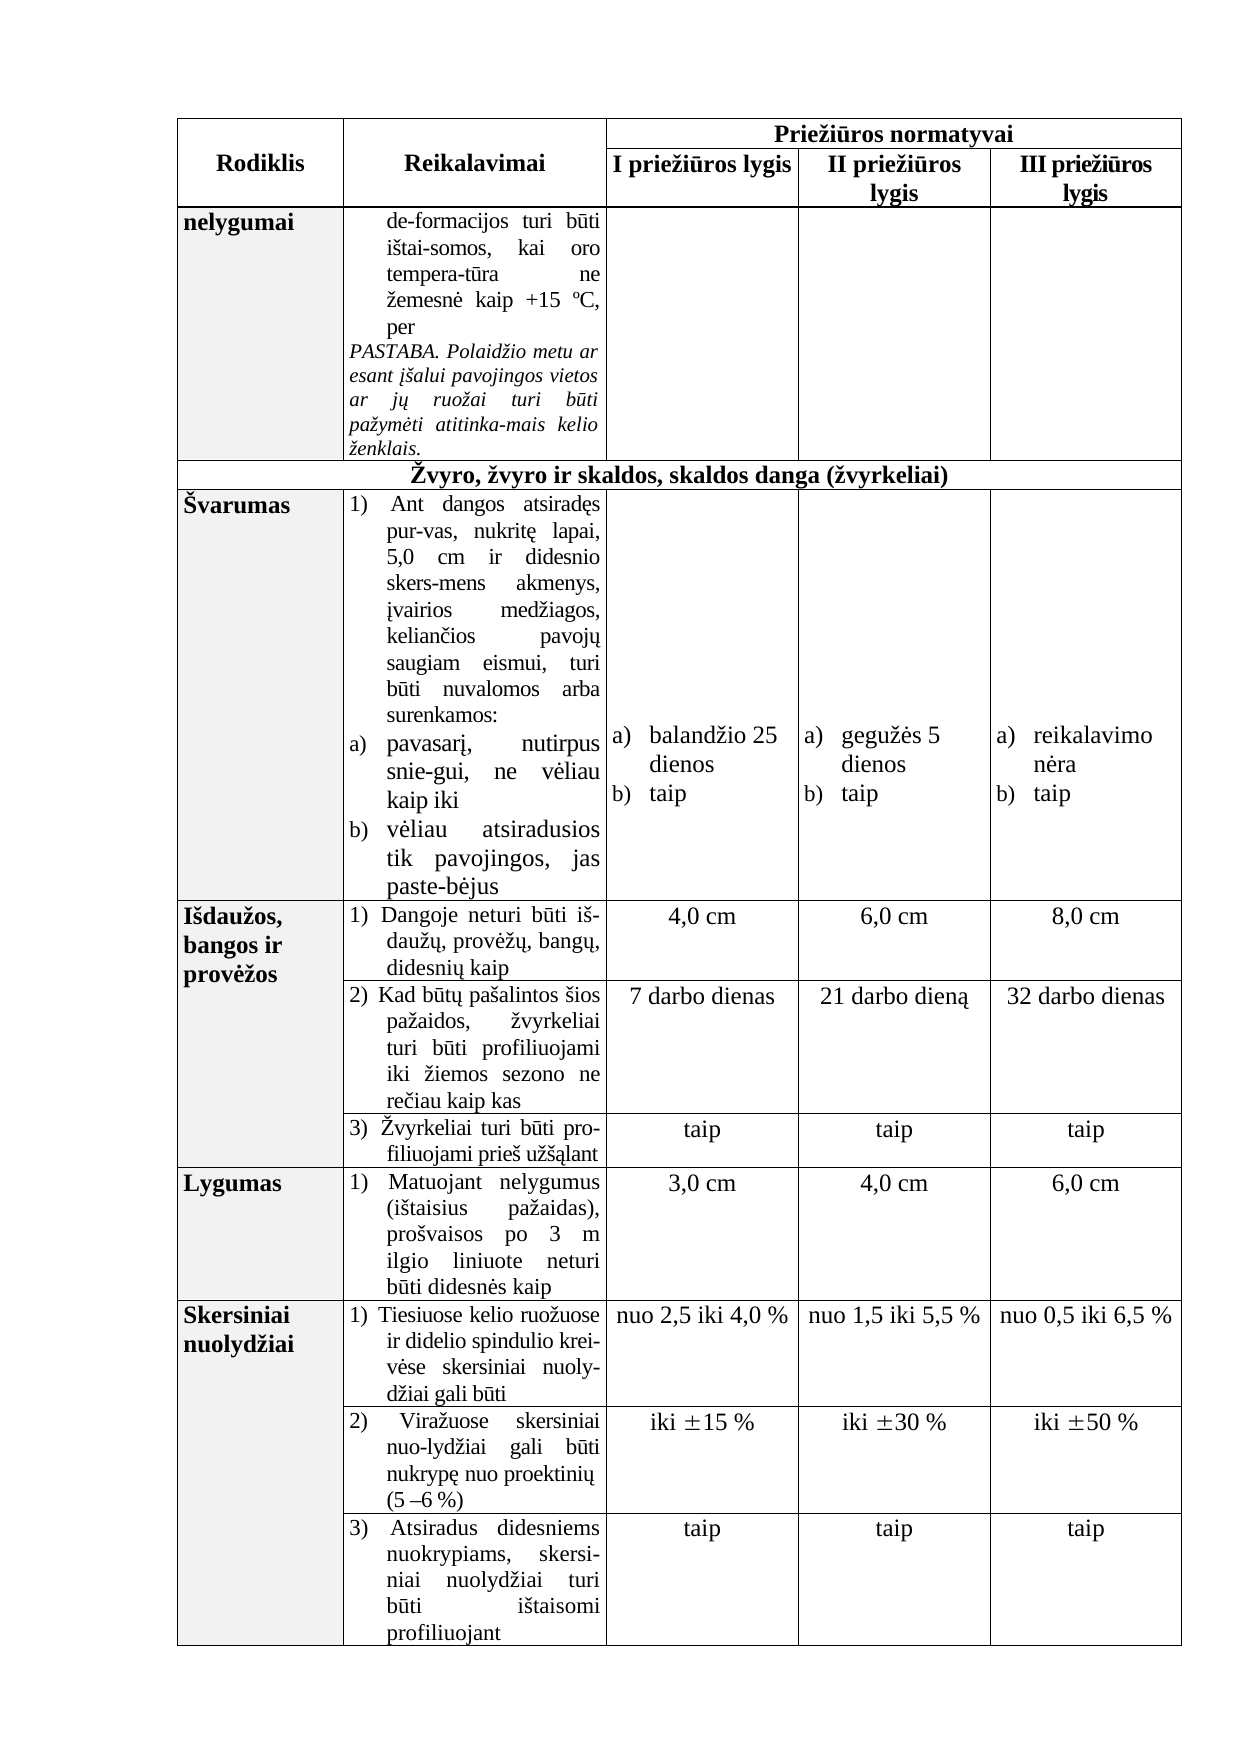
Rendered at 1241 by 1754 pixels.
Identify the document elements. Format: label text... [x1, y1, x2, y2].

table_cell taip [799, 1514, 990, 1645]
table_cell 1) Dangoje neturi būti iš-daužų, provėžų, bangų, didesnių kaip [344, 901, 606, 980]
table_header Rodiklis [178, 119, 343, 206]
table_cell Skersiniai nuolydžiai [178, 1301, 343, 1645]
table_cell II priežiūros lygis [799, 149, 990, 206]
table_cell 7 darbo dienas [607, 981, 798, 1113]
table_cell taip [607, 1114, 798, 1167]
table_cell Lygumas [178, 1168, 343, 1299]
table_cell taip [991, 1514, 1181, 1645]
table_cell taip [799, 1114, 990, 1167]
table_cell Išdaužos, bangos ir provėžos [178, 901, 343, 1167]
table_cell 6,0 cm [991, 1168, 1181, 1299]
table_cell nuo 2,5 iki 4,0 % [607, 1301, 798, 1406]
table_cell 21 darbo dieną [799, 981, 990, 1113]
table_cell 3) Atsiradus didesniems nuokrypiams, skersi-niai nuolydžiai turi būti ištaisomi profiliuojant [344, 1514, 606, 1645]
table_cell Žvyro, žvyro ir skaldos, skaldos danga (žvyrkeliai) [178, 461, 1181, 489]
table_cell 3) Žvyrkeliai turi būti pro-filiuojami prieš užšąlant [344, 1114, 606, 1167]
table_cell 1) Matuojant nelygumus (ištaisius pažaidas), prošvaisos po 3 m ilgio liniuote neturi būti didesnės kaip [344, 1168, 606, 1299]
table_cell 6,0 cm [799, 901, 990, 980]
table_cell 3,0 cm [607, 1168, 798, 1299]
table_cell iki 50 % [991, 1407, 1181, 1512]
table_cell a) reikalavimo nėra b) taip [991, 490, 1181, 900]
table_cell taip [607, 1514, 798, 1645]
table_cell [991, 208, 1181, 459]
table_cell a) gegužės 5 dienos b) taip [799, 490, 990, 900]
table_cell 32 darbo dienas [991, 981, 1181, 1113]
table_cell 1) Tiesiuose kelio ruožuose ir didelio spindulio krei-vėse skersiniai nuoly-džiai gali būti [344, 1301, 606, 1406]
table_cell 2) Kad būtų pašalintos šios pažaidos, žvyrkeliai turi būti profiliuojami iki žiemos sezono ne rečiau kaip kas [344, 981, 606, 1113]
table_cell [607, 208, 798, 459]
table_cell nuo 1,5 iki 5,5 % [799, 1301, 990, 1406]
table_cell taip [991, 1114, 1181, 1167]
table_cell 4,0 cm [799, 1168, 990, 1299]
table_header Reikalavimai [344, 119, 606, 206]
table_cell nuo 0,5 iki 6,5 % [991, 1301, 1181, 1406]
table_cell 8,0 cm [991, 901, 1181, 980]
table_cell iki 15 % [607, 1407, 798, 1512]
table_cell de-formacijos turi būti ištai-somos, kai oro tempera-tūra ne žemesnė kaip +15 ºC, per PASTABA. Polaidžio metu ar esant įšalui pavojingos vietos ar jų ruožai turi būti pažymėti atitinka-mais kelio ženklais. [344, 208, 606, 459]
table_cell 1) Ant dangos atsiradęs pur-vas, nukritę lapai, 5,0 cm ir didesnio skers-mens akmenys, įvairios medžiagos, keliančios pavojų saugiam eismui, turi būti nuvalomos arba surenkamos: a) pavasarį, nutirpus snie-gui, ne vėliau kaip iki b) vėliau atsiradusios tik pavojingos, jas paste-bėjus [344, 490, 606, 900]
table_cell iki 30 % [799, 1407, 990, 1512]
table_cell nelygumai [178, 208, 343, 459]
table_cell Švarumas [178, 490, 343, 900]
table_cell 4,0 cm [607, 901, 798, 980]
table_cell III priežiūros lygis [991, 149, 1181, 206]
table_cell I priežiūros lygis [607, 149, 798, 206]
table_header Priežiūros normatyvai [607, 119, 1181, 148]
table_cell 2) Viražuose skersiniai nuo-lydžiai gali būti nukrypę nuo proektinių (5 –6 %) [344, 1407, 606, 1512]
table_cell [799, 208, 990, 459]
table_cell a) balandžio 25 dienos b) taip [607, 490, 798, 900]
